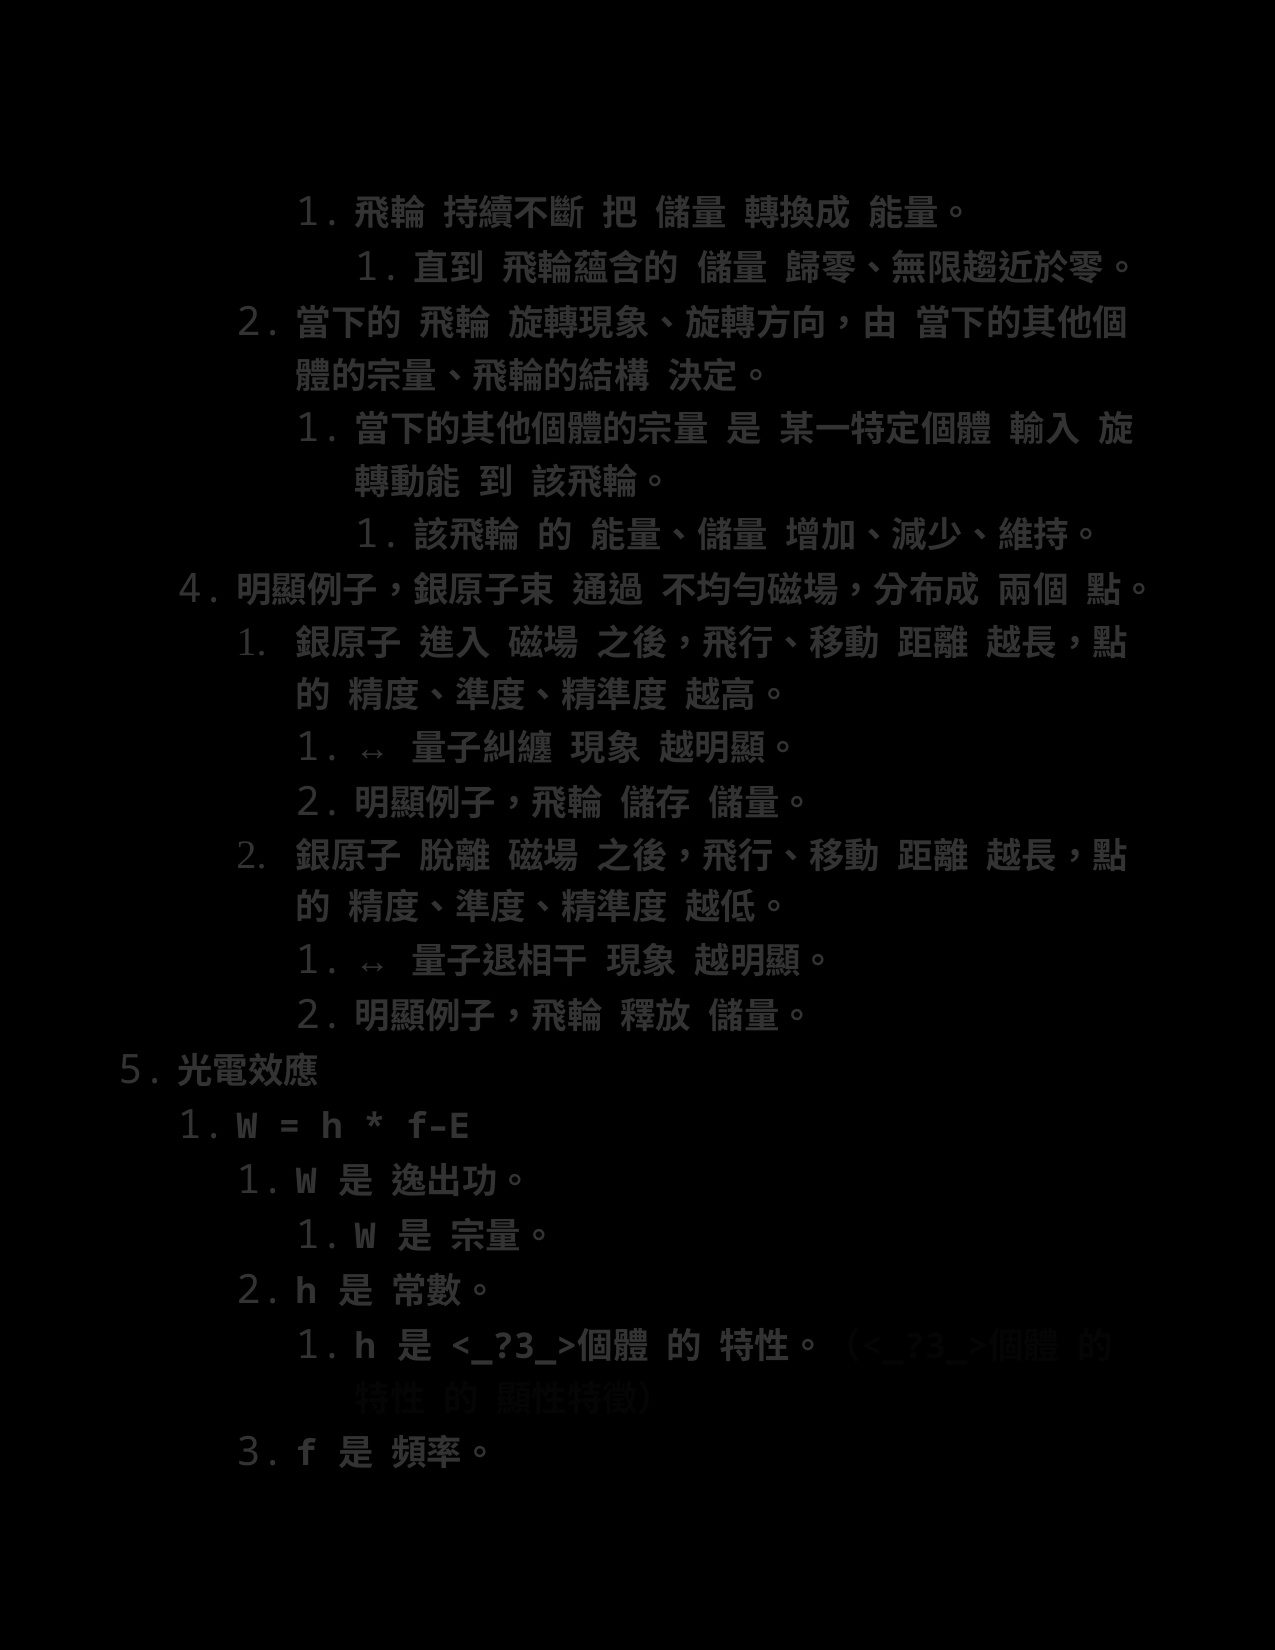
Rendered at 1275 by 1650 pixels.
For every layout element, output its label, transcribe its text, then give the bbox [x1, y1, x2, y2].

list 明顯例子，飛輪 儲存 儲量。 [295, 772, 1157, 827]
list 該飛輪 的 能量、儲量 增加、減少、維持。 [354, 504, 1157, 560]
list W 是 宗量。 [295, 1206, 1157, 1261]
list 直到 飛輪蘊含的 儲量 歸零、無限趨近於零。 [354, 237, 1157, 292]
list h 是 <_?3_>個體 的 特性。（<_?3_>個體 的 特性 的 顯性特徵） [295, 1316, 1157, 1422]
list f 是 頻率。 [236, 1422, 1157, 1477]
list 當下的其他個體的宗量 是 某一特定個體 輸入 旋轉動能 到 該飛輪。 [295, 398, 1157, 504]
list W 是 逸出功。 [236, 1150, 1157, 1206]
list 明顯例子，銀原子束 通過 不均勻磁場，分布成 兩個 點。 [177, 560, 1157, 615]
list h 是 常數。 [236, 1261, 1157, 1316]
list ↔ 量子糾纏 現象 越明顯。 [295, 717, 1157, 772]
list 飛輪 持續不斷 把 儲量 轉換成 能量。 [295, 182, 1157, 237]
list 當下的 飛輪 旋轉現象、旋轉方向，由 當下的其他個體的宗量、飛輪的結構 決定。 [236, 292, 1157, 398]
list W = h * f–E [177, 1095, 1157, 1150]
list 光電效應 [118, 1040, 1157, 1095]
list 銀原子 脫離 磁場 之後，飛行、移動 距離 越長，點 的 精度、準度、精準度 越低。 [236, 827, 1157, 930]
list ↔ 量子退相干 現象 越明顯。 [295, 930, 1157, 985]
list 明顯例子，飛輪 釋放 儲量。 [295, 985, 1157, 1040]
list 銀原子 進入 磁場 之後，飛行、移動 距離 越長，點 的 精度、準度、精準度 越高。 [236, 615, 1157, 717]
